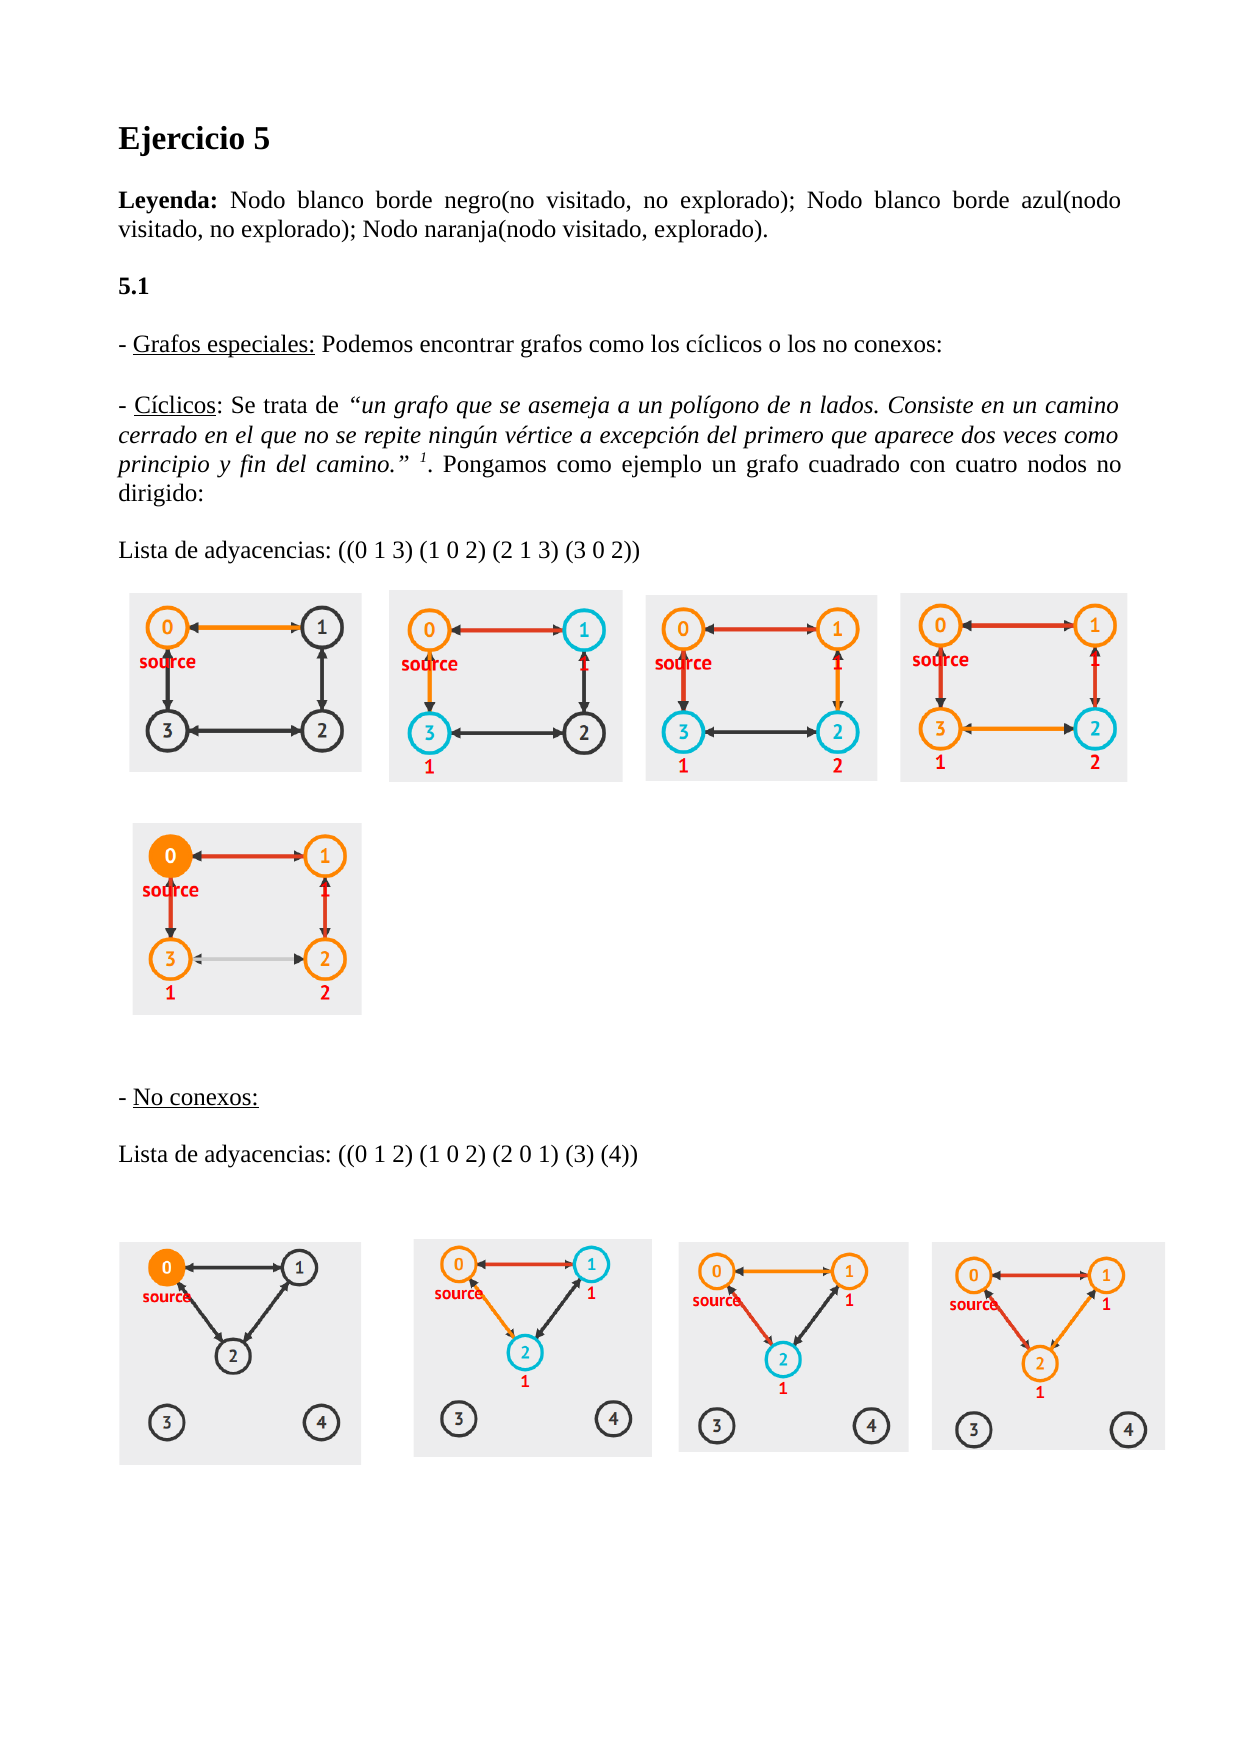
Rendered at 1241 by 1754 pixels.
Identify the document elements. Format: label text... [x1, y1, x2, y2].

text Lista de adyacencias: ((0 1 3) (1 0 2) (2 1 3) (3 0 2)) [118, 536, 1122, 564]
text - Cíclicos: Se trata de “un grafo que se asemeja a un polígono de n lados. Consiste en un camino cerrado en el que no se repite ningún vértice a excepción del primero que aparece dos veces como principio y fin del camino.” 1. Pongamos como ejemplo un grafo cuadrado con cuatro nodos no dirigido: [118, 386, 1122, 507]
text - Grafos especiales: Podemos encontrar grafos como los cíclicos o los no conexos: [118, 329, 1122, 358]
picture [119, 1242, 201, 1465]
text - No conexos: [118, 1082, 1122, 1111]
picture [931, 1242, 1012, 1450]
text Lista de adyacencias: ((0 1 2) (1 0 2) (2 0 1) (3) (4)) [118, 1139, 1122, 1168]
picture [678, 1242, 759, 1452]
text Leyenda: Nodo blanco borde negro(no visitado, no explorado); Nodo blanco borde azul(nodo visitado, no explorado); Nodo naranja(nodo visitado, explorado). [118, 185, 1122, 243]
picture [389, 590, 472, 782]
text 5.1 [118, 271, 1122, 300]
picture [645, 595, 730, 781]
text Ejercicio 5 [118, 118, 1122, 156]
picture [413, 1239, 494, 1457]
picture [132, 823, 215, 1015]
picture [900, 593, 980, 782]
picture [129, 593, 213, 772]
